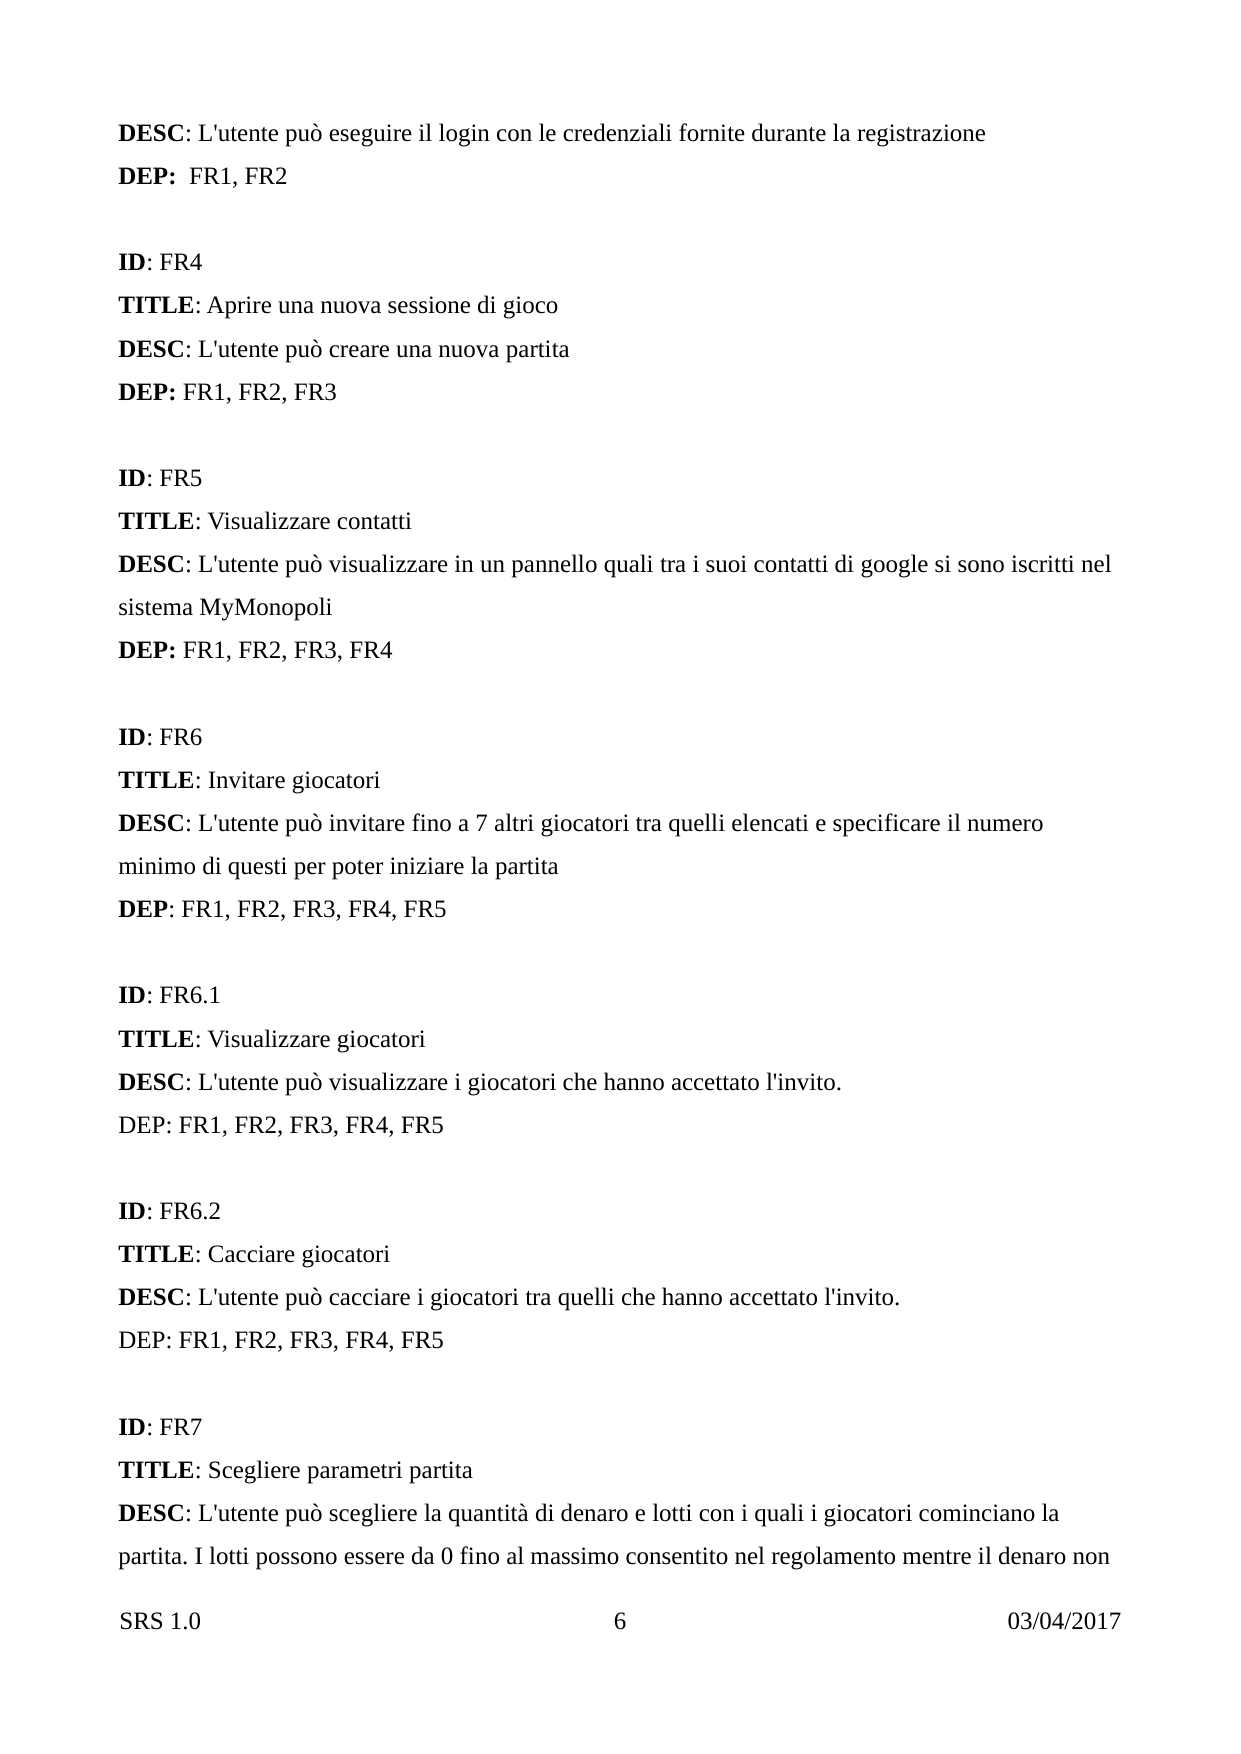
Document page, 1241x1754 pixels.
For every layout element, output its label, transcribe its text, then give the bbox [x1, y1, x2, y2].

text TITLE: Invitare giocatori [118, 765, 1122, 794]
text DEP: FR1, FR2, FR3, FR4, FR5 [118, 1110, 1122, 1139]
text ID: FR5 [118, 463, 1122, 492]
text TITLE: Scegliere parametri partita [118, 1455, 1122, 1484]
text ID: FR7 [118, 1412, 1122, 1441]
text DESC: L'utente può visualizzare i giocatori che hanno accettato l'invito. [118, 1067, 1122, 1096]
text DEP: FR1, FR2, FR3, FR4 [118, 636, 1122, 664]
text ID: FR6.1 [118, 981, 1122, 1009]
text TITLE: Cacciare giocatori [118, 1239, 1122, 1268]
text ID: FR4 [118, 247, 1122, 276]
text DEP: FR1, FR2, FR3, FR4, FR5 [118, 894, 1122, 923]
text DESC: L'utente può scegliere la quantità di denaro e lotti con i quali i giocatori cominciano la partita. I lotti possono essere da 0 fino al massimo consentito nel regolamento mentre il denaro non [118, 1498, 1122, 1570]
text DESC: L'utente può visualizzare in un pannello quali tra i suoi contatti di google si sono iscritti nel sistema MyMonopoli [118, 549, 1122, 621]
text ID: FR6 [118, 722, 1122, 751]
text TITLE: Visualizzare contatti [118, 506, 1122, 535]
text DEP: FR1, FR2 [118, 161, 1122, 190]
text DEP: FR1, FR2, FR3, FR4, FR5 [118, 1326, 1122, 1354]
text DESC: L'utente può eseguire il login con le credenziali fornite durante la registrazione [118, 118, 1122, 147]
text DESC: L'utente può cacciare i giocatori tra quelli che hanno accettato l'invito. [118, 1282, 1122, 1311]
text DEP: FR1, FR2, FR3 [118, 377, 1122, 406]
text TITLE: Visualizzare giocatori [118, 1024, 1122, 1052]
text DESC: L'utente può creare una nuova partita [118, 334, 1122, 362]
text DESC: L'utente può invitare fino a 7 altri giocatori tra quelli elencati e specificare il numero minimo di questi per poter iniziare la partita [118, 808, 1122, 880]
text ID: FR6.2 [118, 1196, 1122, 1225]
text TITLE: Aprire una nuova sessione di gioco [118, 291, 1122, 319]
